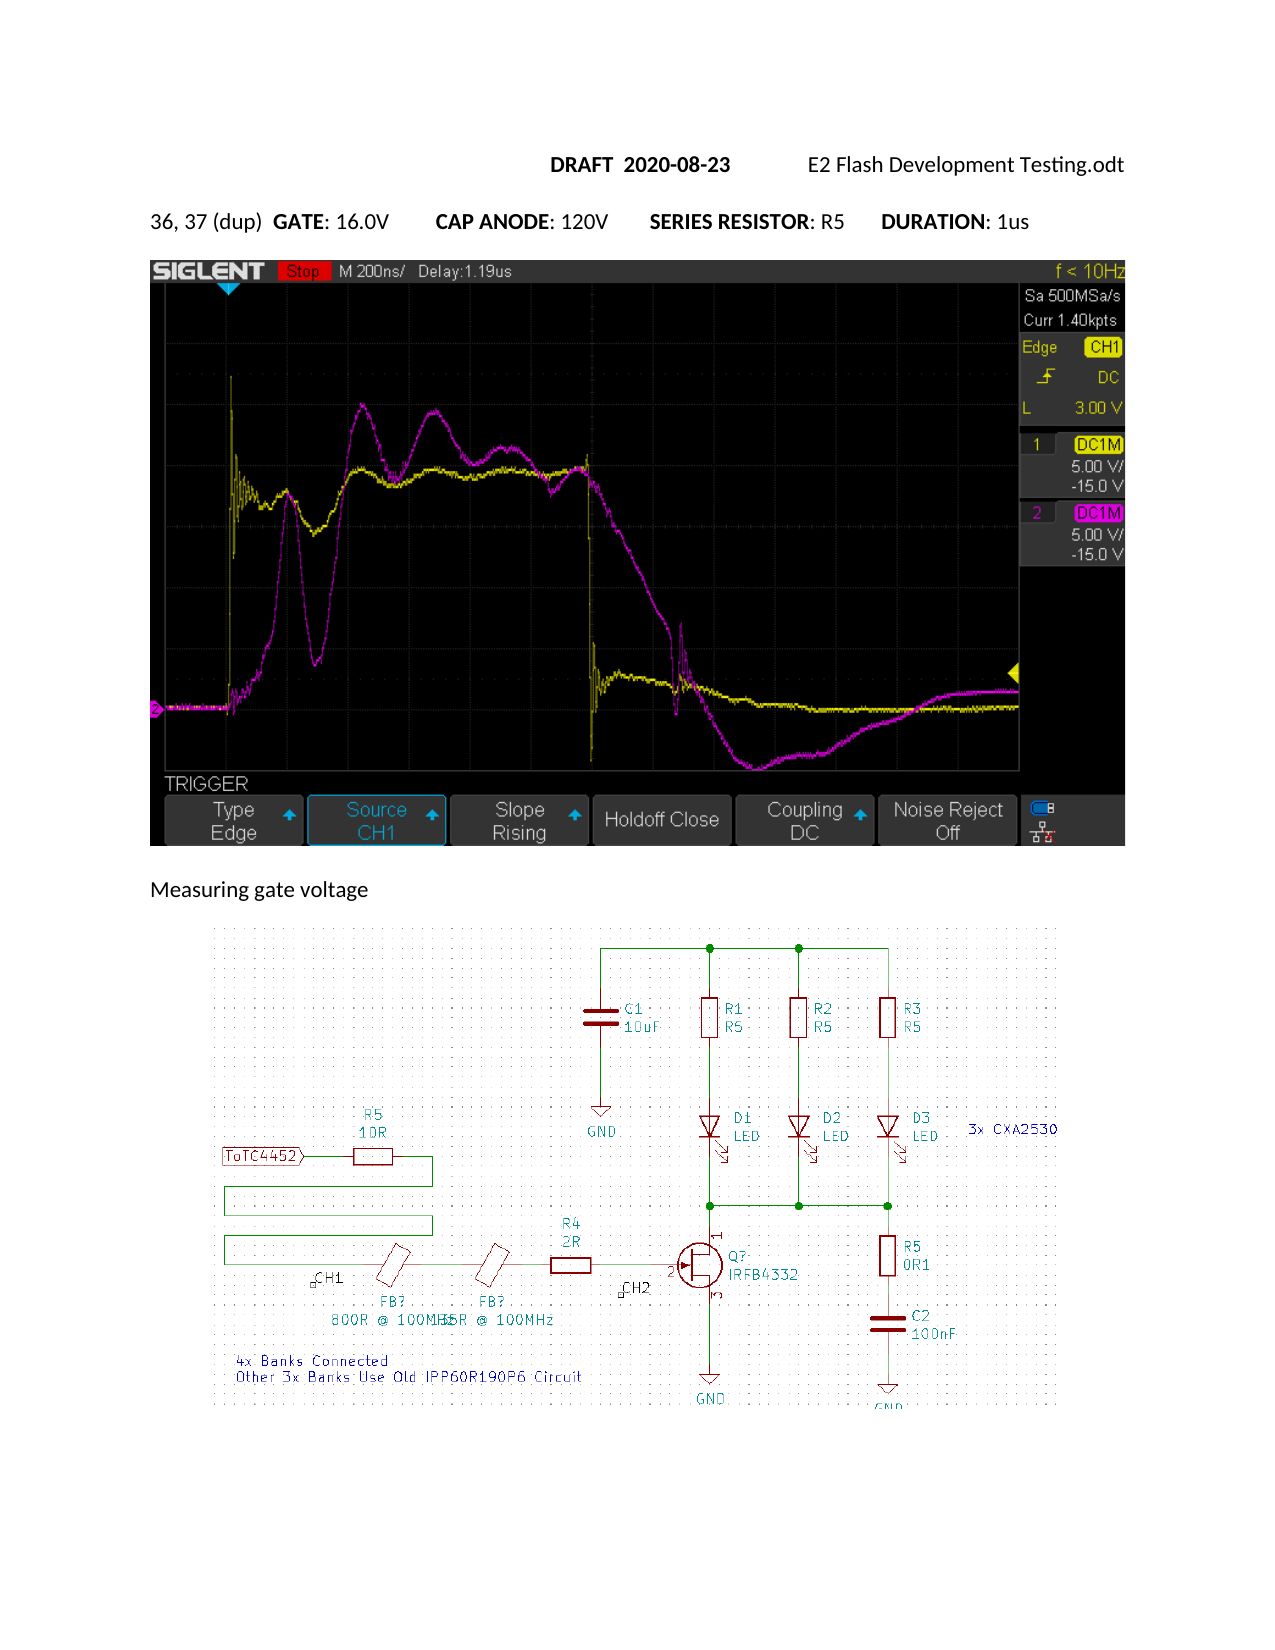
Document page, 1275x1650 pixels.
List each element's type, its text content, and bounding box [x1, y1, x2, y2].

text 36, 37 (dup) GATE: 16.0V CAP ANODE: 120V SERIES RESISTOR: R5 DURATION: 1us [150, 207, 1125, 236]
picture [211, 927, 1064, 1409]
picture [150, 260, 1125, 846]
text Measuring gate voltage [150, 846, 1125, 903]
picture [309, 797, 444, 844]
